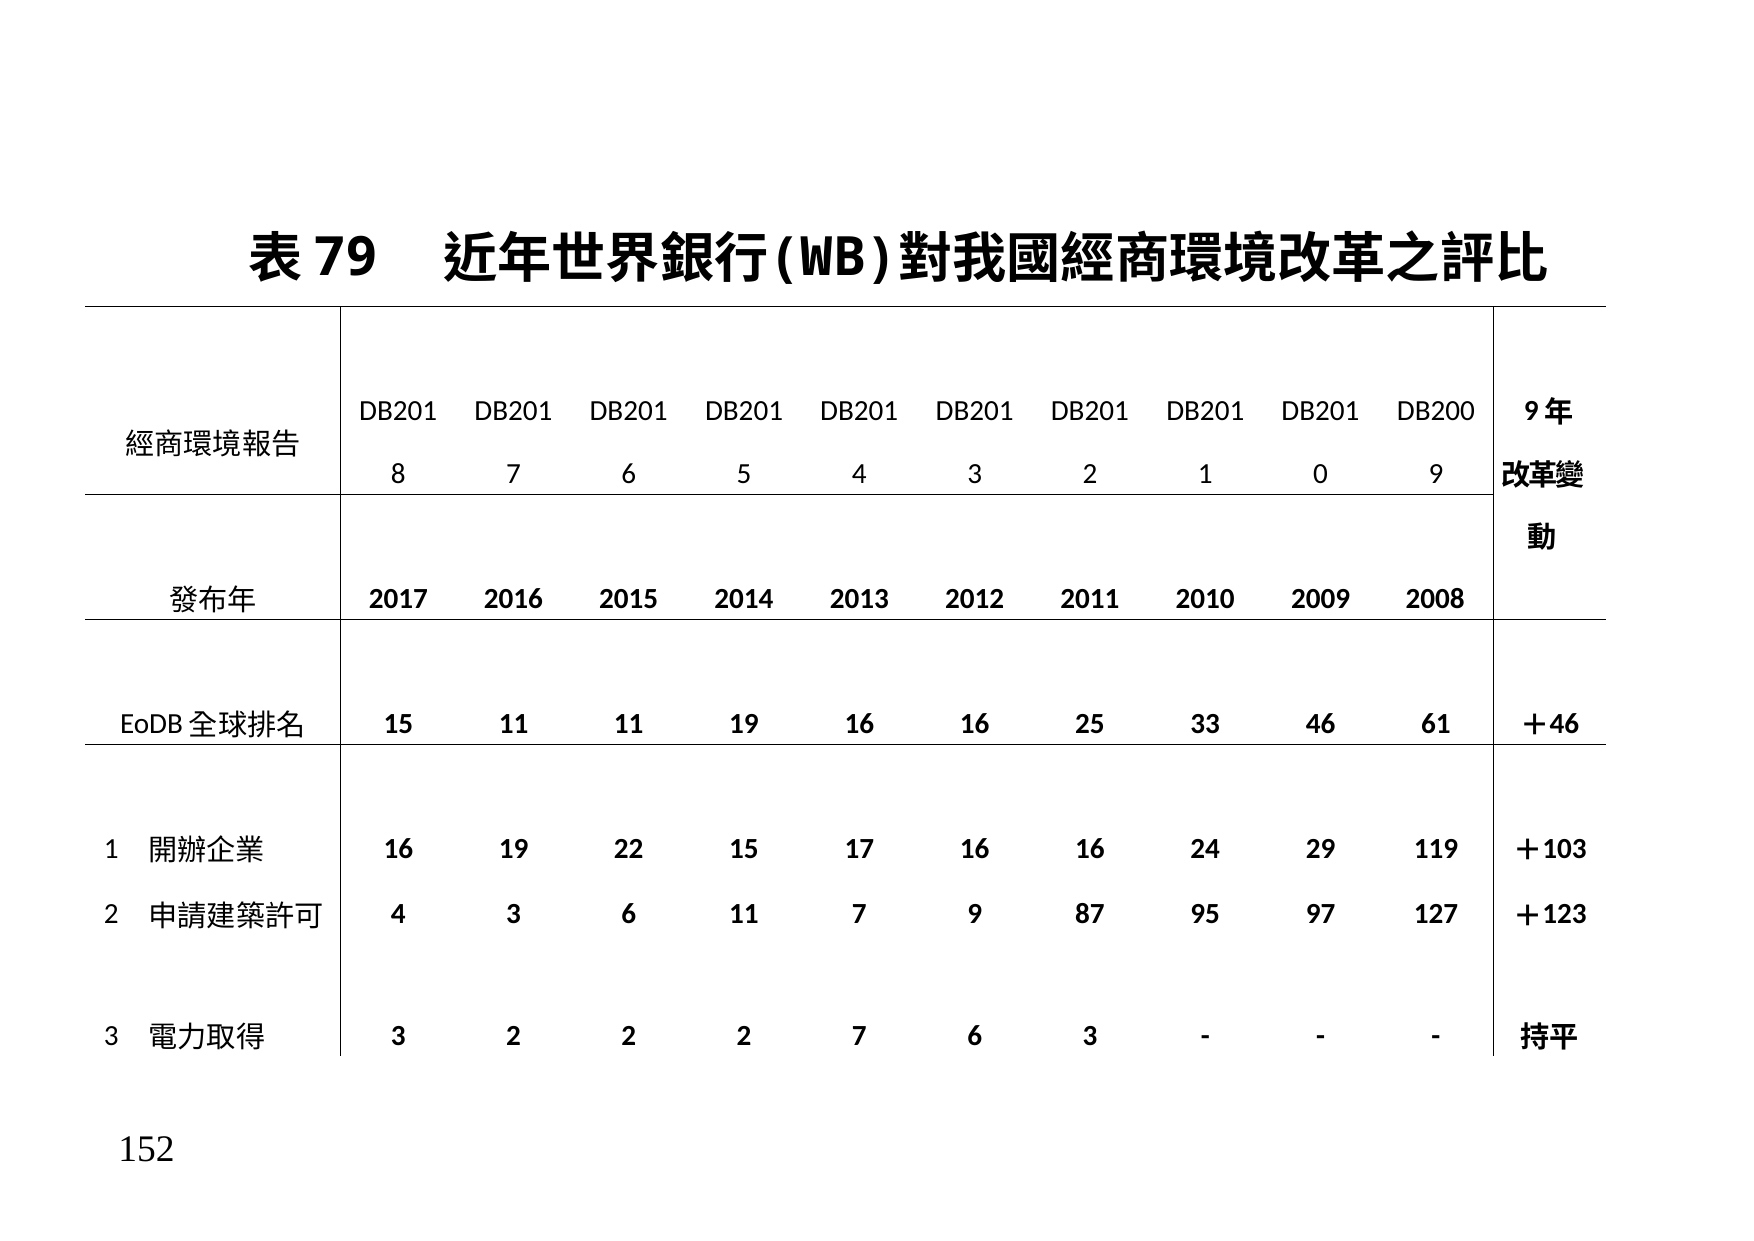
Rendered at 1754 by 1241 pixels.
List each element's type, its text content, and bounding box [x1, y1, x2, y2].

table_cell ＋46 [1494, 620, 1606, 743]
table_cell 7 [801, 938, 917, 1056]
table_cell 2 [456, 938, 571, 1056]
table_header DB2017 [456, 307, 571, 493]
table_cell 2012 [917, 495, 1032, 618]
table_cell 19 [686, 620, 801, 743]
table_cell 2016 [456, 495, 571, 618]
table_cell - [1147, 938, 1263, 1056]
table_cell 15 [341, 620, 456, 743]
table_cell 19 [456, 745, 571, 868]
table_cell ＋123 [1494, 869, 1606, 937]
table_header 經商環境報告 [85, 307, 340, 493]
table_cell 46 [1263, 620, 1378, 743]
table_cell 2013 [801, 495, 917, 618]
table_cell 11 [571, 620, 686, 743]
table_cell 2017 [341, 495, 456, 618]
table_cell 95 [1147, 869, 1263, 937]
table_header DB2012 [1032, 307, 1147, 493]
table_cell 3 [1032, 938, 1147, 1056]
table_cell 11 [686, 869, 801, 937]
table_cell 15 [686, 745, 801, 868]
table_cell 22 [571, 745, 686, 868]
table_cell 4 [341, 869, 456, 937]
table_cell 3 [456, 869, 571, 937]
table_cell 9 [917, 869, 1032, 937]
table_cell 61 [1378, 620, 1493, 743]
table_cell 6 [917, 938, 1032, 1056]
table_cell 16 [917, 620, 1032, 743]
table_cell ＋103 [1494, 745, 1606, 868]
table_cell 16 [801, 620, 917, 743]
table_cell 16 [917, 745, 1032, 868]
table_cell 87 [1032, 869, 1147, 937]
table_cell 11 [456, 620, 571, 743]
table_header DB2009 [1378, 307, 1493, 493]
table_cell 2 [571, 938, 686, 1056]
table_cell 2009 [1263, 495, 1378, 618]
table_cell 2 [85, 869, 137, 937]
table_cell 1 [85, 745, 137, 868]
table_header DB2016 [571, 307, 686, 493]
table_cell 119 [1378, 745, 1493, 868]
table_header DB2013 [917, 307, 1032, 493]
table_cell 3 [85, 938, 137, 1056]
table_header 9年 改革變動 [1494, 307, 1606, 618]
table_cell 24 [1147, 745, 1263, 868]
table_cell 申請建築許可 [137, 869, 340, 937]
table_cell 發布年 [85, 495, 340, 618]
table_cell 25 [1032, 620, 1147, 743]
table_header DB2015 [686, 307, 801, 493]
table_cell 7 [801, 869, 917, 937]
subtitle 表79 近年世界銀行(WB)對我國經商環境改革之評比 [118, 181, 1636, 306]
table_cell EoDB全球排名 [85, 620, 340, 743]
table_cell 2010 [1147, 495, 1263, 618]
table_cell 127 [1378, 869, 1493, 937]
table_cell 開辦企業 [137, 745, 340, 868]
table_cell 33 [1147, 620, 1263, 743]
table_cell 電力取得 [137, 938, 340, 1056]
table_cell 2011 [1032, 495, 1147, 618]
table_cell 2008 [1378, 495, 1493, 618]
table_cell 持平 [1494, 938, 1606, 1056]
table_cell - [1263, 938, 1378, 1056]
table_cell 3 [341, 938, 456, 1056]
table_cell 6 [571, 869, 686, 937]
table_header DB2010 [1263, 307, 1378, 493]
table_cell - [1378, 938, 1493, 1056]
table_cell 2015 [571, 495, 686, 618]
table_header DB2011 [1147, 307, 1263, 493]
table_cell 16 [1032, 745, 1147, 868]
table_cell 16 [341, 745, 456, 868]
table_cell 2 [686, 938, 801, 1056]
table_cell 97 [1263, 869, 1378, 937]
table_cell 29 [1263, 745, 1378, 868]
table_cell 2014 [686, 495, 801, 618]
table_header DB2014 [801, 307, 917, 493]
table_header DB2018 [341, 307, 456, 493]
table_cell 17 [801, 745, 917, 868]
